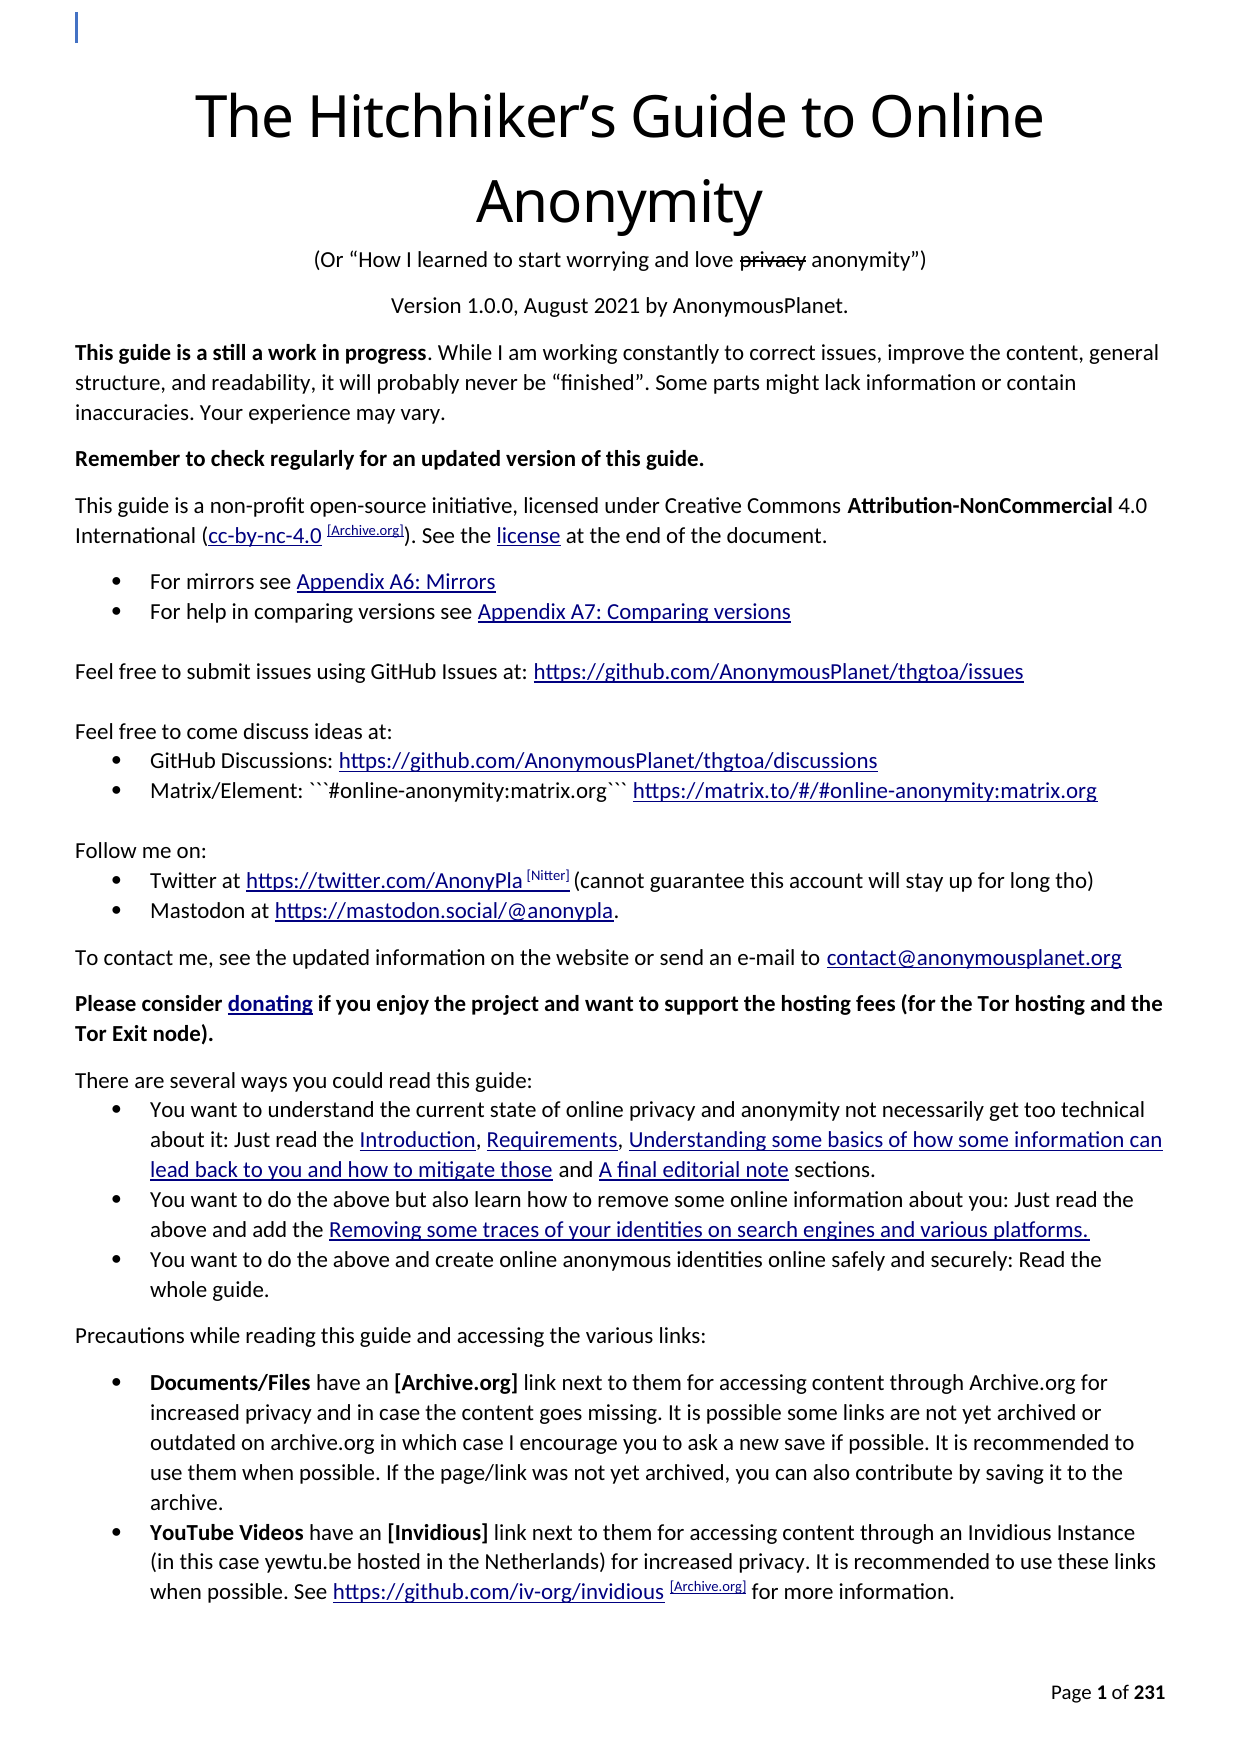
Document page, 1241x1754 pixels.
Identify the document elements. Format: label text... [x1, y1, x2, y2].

text Remember to check regularly for an updated version of this guide. [75, 444, 1165, 472]
list For help in comparing versions see Appendix A7: Comparing versions [112, 597, 1165, 625]
text This guide is a still a work in progress. While I am working constantly to correct issues, improve the content, general structure, and readability, it will probably never be “finished”. Some parts might lack information or contain inaccuracies. Your experience may vary. [75, 338, 1165, 426]
list Twitter at https://twitter.com/AnonyPla [Nitter] (cannot guarantee this account will stay up for long tho) [112, 866, 1165, 894]
text Precautions while reading this guide and accessing the various links: [75, 1322, 1165, 1349]
list You want to do the above and create online anonymous identities online safely and securely: Read the whole guide. [112, 1245, 1165, 1303]
text There are several ways you could read this guide: [75, 1066, 1165, 1094]
text Follow me on: [75, 836, 1165, 864]
list YouTube Videos have an [Invidious] link next to them for accessing content through an Invidious Instance (in this case yewtu.be hosted in the Netherlands) for increased privacy. It is recommended to use these links when possible. See https://github.com/iv-org/invidious [Archive.org] for more information. [112, 1518, 1165, 1605]
list GitHub Discussions: https://github.com/AnonymousPlanet/thgtoa/discussions [112, 747, 1165, 775]
text This guide is a non-profit open-source initiative, licensed under Creative Commons Attribution-NonCommercial 4.0 International (cc-by-nc-4.0 [Archive.org]). See the license at the end of the document. [75, 491, 1165, 549]
text (Or “How I learned to start worrying and love privacy anonymity”) [75, 245, 1165, 273]
text Please consider donating if you enjoy the project and want to support the hosting fees (for the Tor hosting and the Tor Exit node). [75, 989, 1165, 1047]
text Feel free to submit issues using GitHub Issues at: https://github.com/AnonymousPlanet/thgtoa/issues [75, 657, 1165, 685]
list You want to do the above but also learn how to remove some online information about you: Just read the above and add the Removing some traces of your identities on search engines and various platforms. [112, 1185, 1165, 1243]
list For mirrors see Appendix A6: Mirrors [112, 567, 1165, 595]
list Mastodon at https://mastodon.social/@anonypla. [112, 896, 1165, 924]
text Version 1.0.0, August 2021 by AnonymousPlanet. [75, 291, 1165, 319]
text To contact me, see the updated information on the website or send an e-mail to contact@anonymousplanet.org [75, 943, 1165, 971]
list You want to understand the current state of online privacy and anonymity not necessarily get too technical about it: Just read the Introduction, Requirements, Understanding some basics of how some information can lead back to you and how to mitigate those and A final editorial note sections. [112, 1096, 1165, 1183]
list Documents/Files have an [Archive.org] link next to them for accessing content through Archive.org for increased privacy and in case the content goes missing. It is possible some links are not yet archived or outdated on archive.org in which case I encourage you to ask a new save if possible. It is recommended to use them when possible. If the page/link was not yet archived, you can also contribute by saving it to the archive. [112, 1368, 1165, 1516]
list Matrix/Element: ```#online-anonymity:matrix.org``` https://matrix.to/#/#online-anonymity:matrix.org [112, 777, 1165, 804]
title The Hitchhiker’s Guide to Online Anonymity [75, 75, 1165, 239]
text Feel free to come discuss ideas at: [75, 717, 1165, 745]
